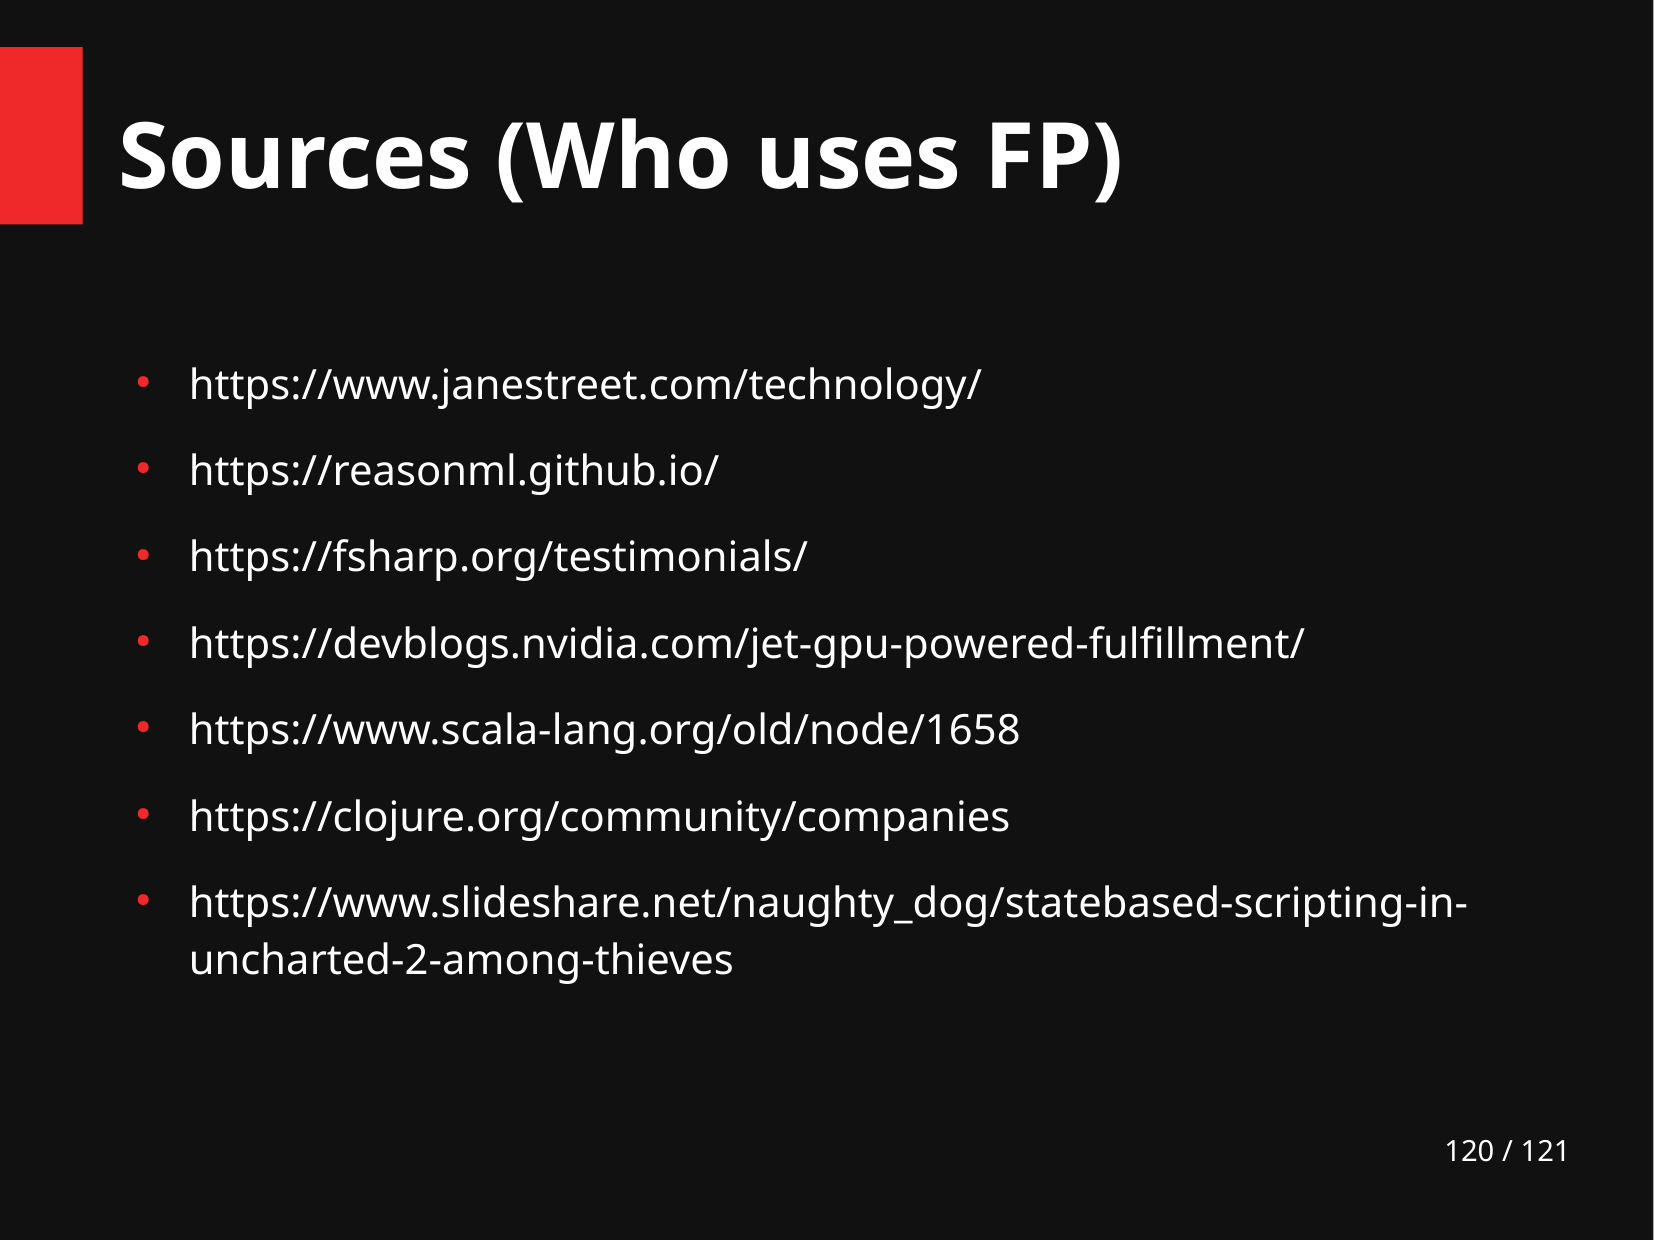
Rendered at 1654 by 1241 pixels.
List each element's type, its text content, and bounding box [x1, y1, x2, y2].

title Sources (Who uses FP) [118, 49, 1571, 257]
list https://www.janestreet.com/technology/ https://reasonml.github.io/ https://fsharp.org/testimonials/ https://devblogs.nvidia.com/jet-gpu-powered-fulfillment/ https://www.scala-lang.org/old/node/1658 https://clojure.org/community/companies https://www.slideshare.net/naughty_dog/statebased-scripting-in-uncharted-2-among-thieves [118, 354, 1536, 1074]
